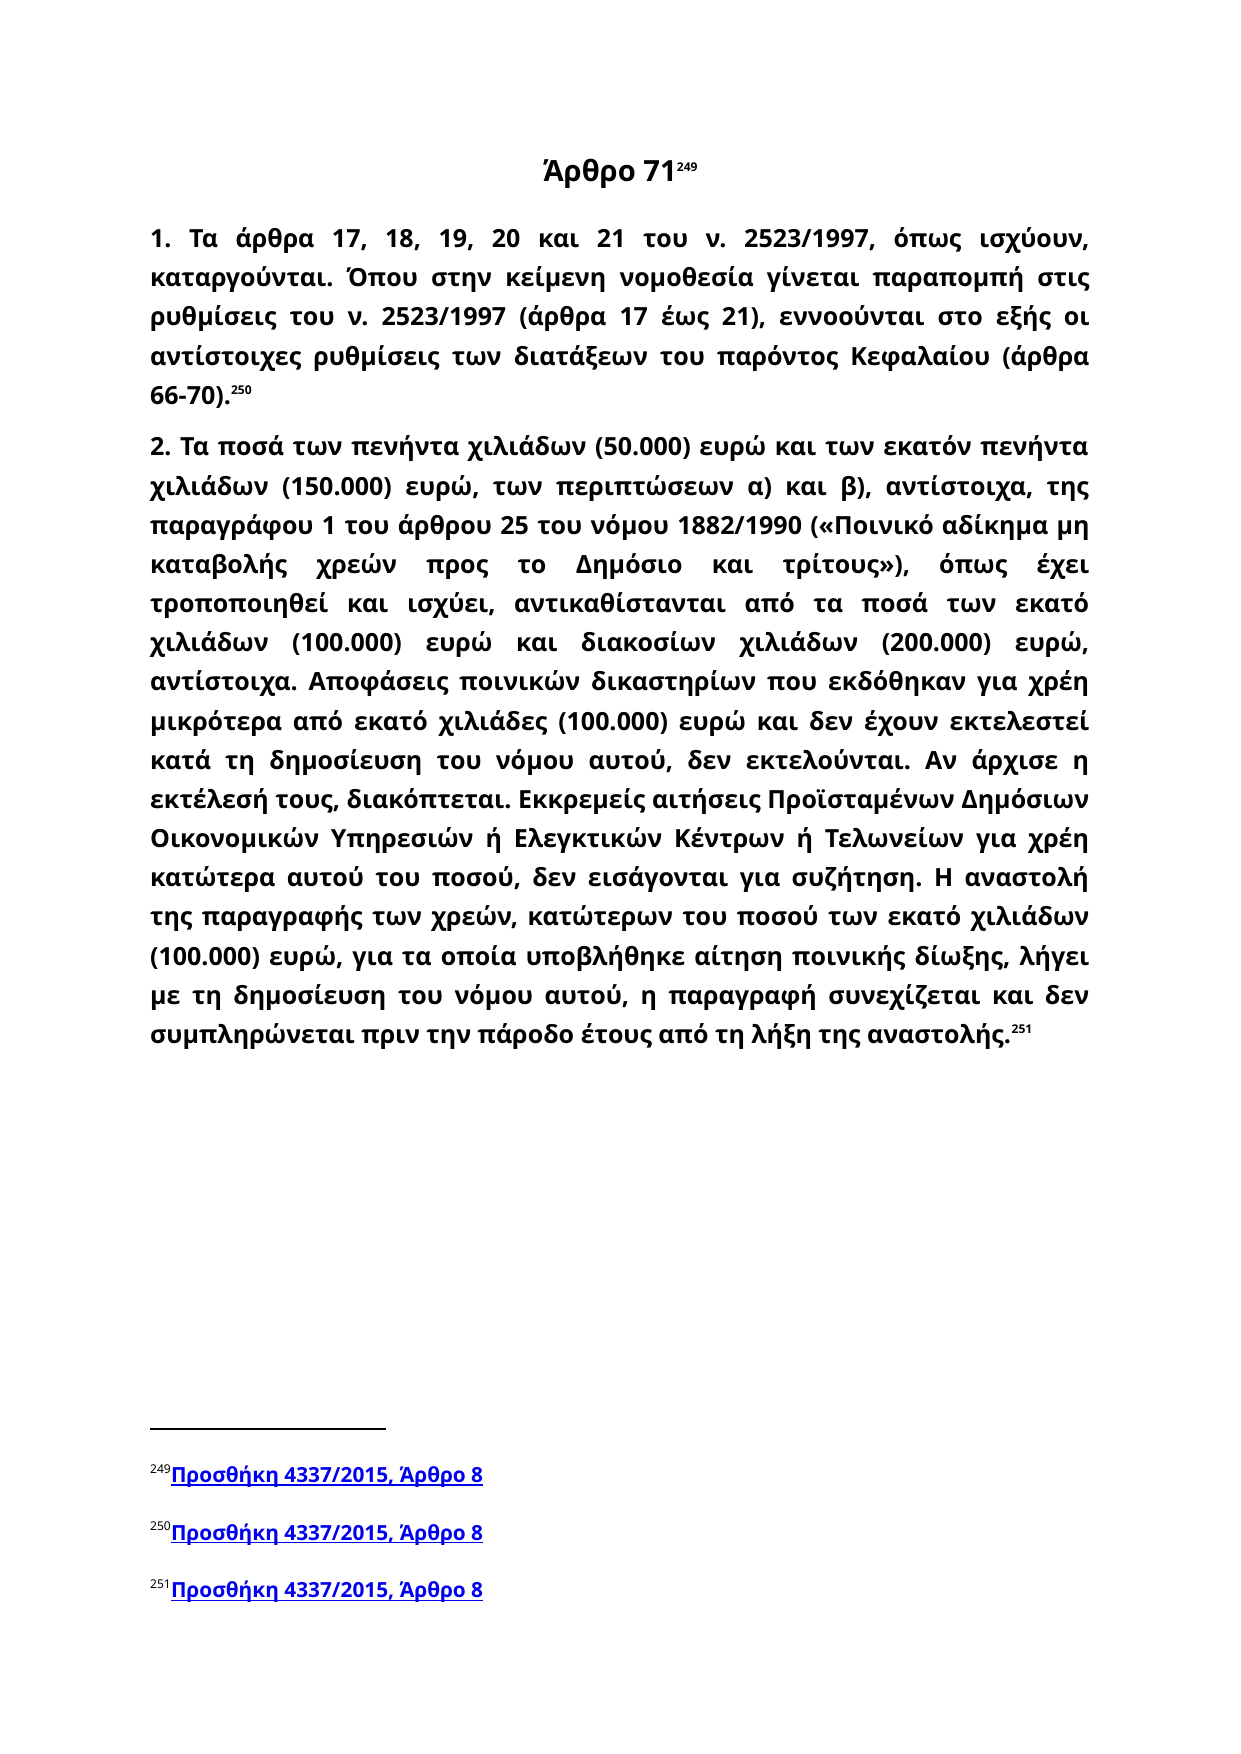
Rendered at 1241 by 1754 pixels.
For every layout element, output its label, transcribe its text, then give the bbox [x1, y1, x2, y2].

subtitle Άρθρο 71 [150, 150, 1090, 190]
text Προσθήκη 4337/2015, Άρθρο 8 [150, 1460, 1090, 1489]
text Προσθήκη 4337/2015, Άρθρο 8 [150, 1518, 1090, 1546]
text Προσθήκη 4337/2015, Άρθρο 8 [150, 1576, 1090, 1604]
text 1. Τα άρθρα 17, 18, 19, 20 και 21 του ν. 2523/1997, όπως ισχύουν, καταργούνται. Όπου στην κείμενη νομοθεσία γίνεται παραπομπή στις ρυθμίσεις του ν. 2523/1997 (άρθρα 17 έως 21), εννοούνται στο εξής οι αντίστοιχες ρυθμίσεις των διατάξεων του παρόντος Κεφαλαίου (άρθρα 66-70). [150, 221, 1090, 411]
text 2. Τα ποσά των πενήντα χιλιάδων (50.000) ευρώ και των εκατόν πενήντα χιλιάδων (150.000) ευρώ, των περιπτώσεων α) και β), αντίστοιχα, της παραγράφου 1 του άρθρου 25 του νόμου 1882/1990 («Ποινικό αδίκημα μη καταβολής χρεών προς το Δημόσιο και τρίτους»), όπως έχει τροποποιηθεί και ισχύει, αντικαθίστανται από τα ποσά των εκατό χιλιάδων (100.000) ευρώ και διακοσίων χιλιάδων (200.000) ευρώ, αντίστοιχα. Αποφάσεις ποινικών δικαστηρίων που εκδόθηκαν για χρέη μικρότερα από εκατό χιλιάδες (100.000) ευρώ και δεν έχουν εκτελεστεί κατά τη δημοσίευση του νόμου αυτού, δεν εκτελούνται. Αν άρχισε η εκτέλεσή τους, διακόπτεται. Εκκρεμείς αιτήσεις Προϊσταμένων Δημόσιων Οικονομικών Υπηρεσιών ή Ελεγκτικών Κέντρων ή Τελωνείων για χρέη κατώτερα αυτού του ποσού, δεν εισάγονται για συζήτηση. Η αναστολή της παραγραφής των χρεών, κατώτερων του ποσού των εκατό χιλιάδων (100.000) ευρώ, για τα οποία υποβλήθηκε αίτηση ποινικής δίωξης, λήγει με τη δημοσίευση του νόμου αυτού, η παραγραφή συνεχίζεται και δεν συμπληρώνεται πριν την πάροδο έτους από τη λήξη της αναστολής. [150, 429, 1090, 1051]
